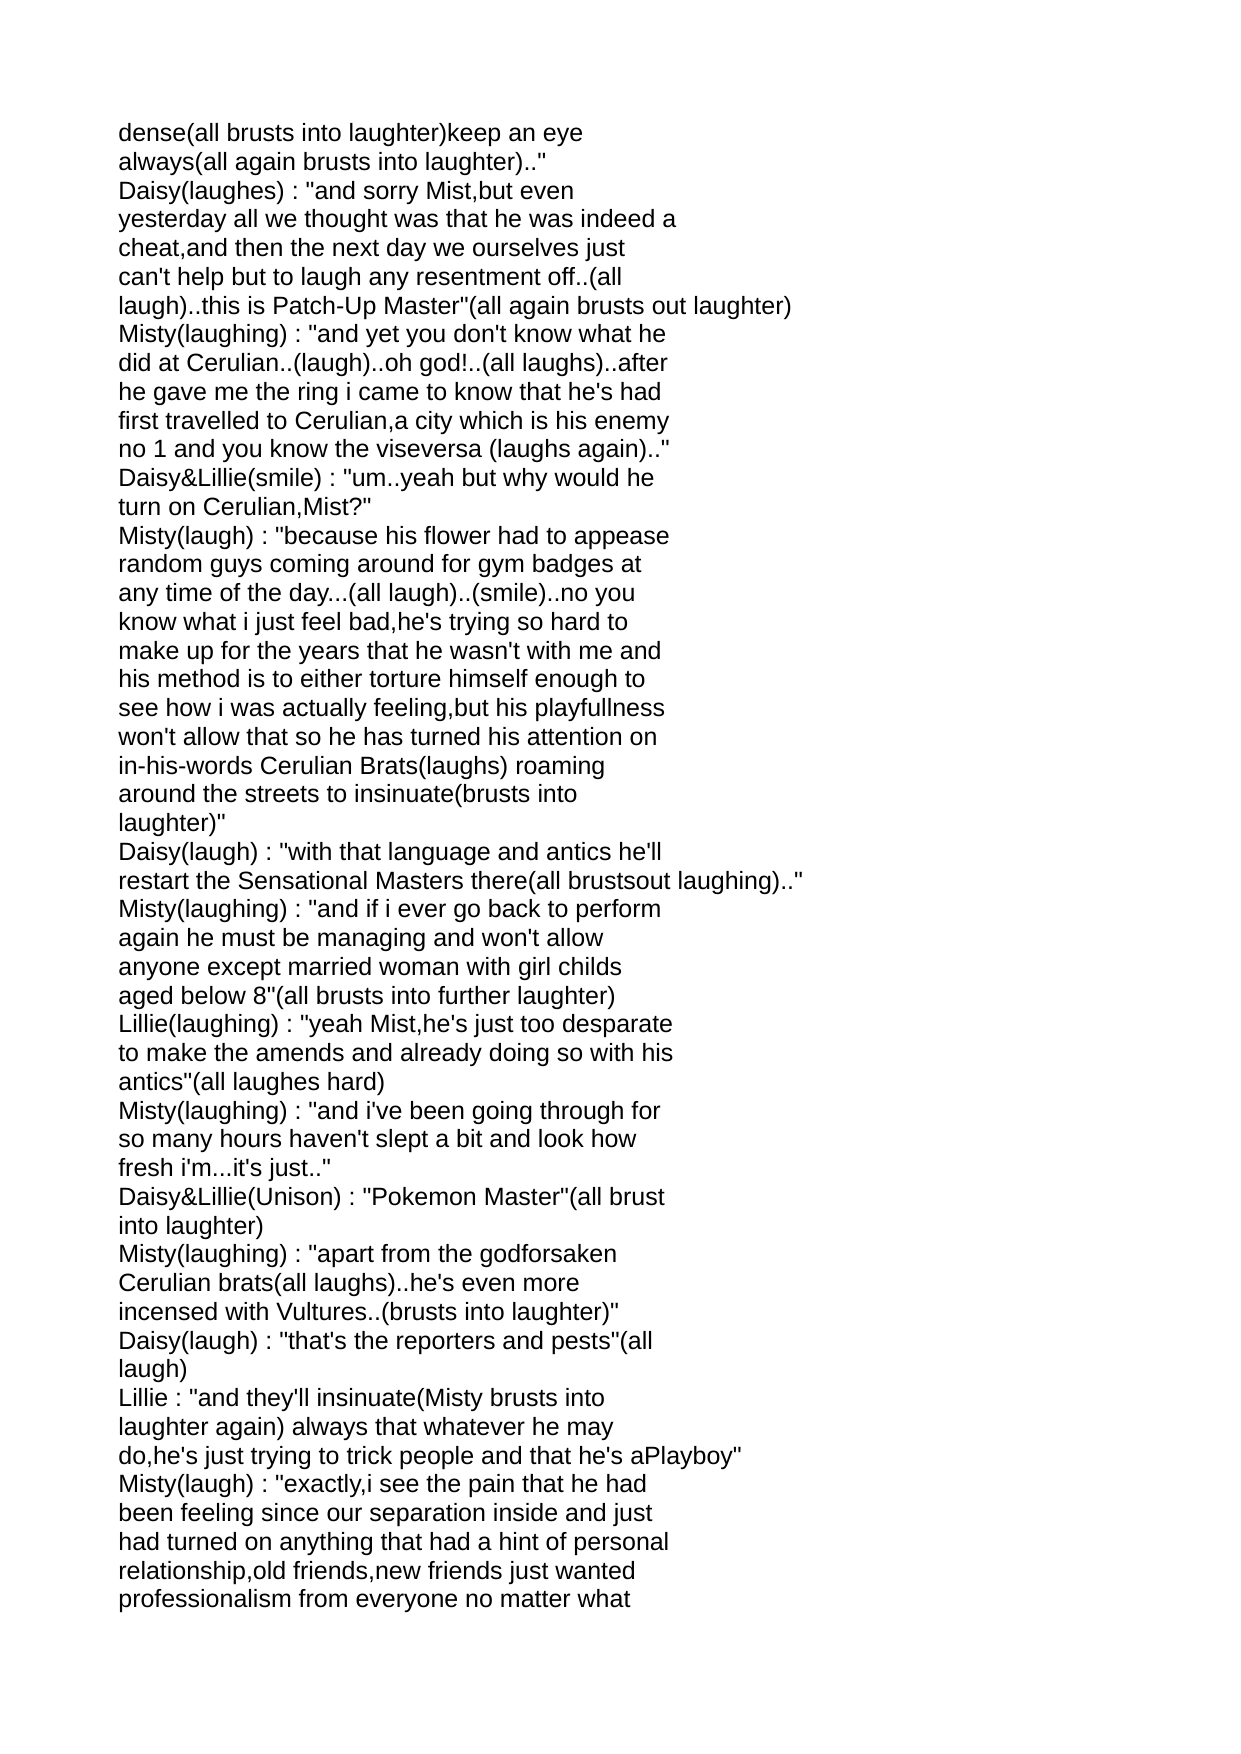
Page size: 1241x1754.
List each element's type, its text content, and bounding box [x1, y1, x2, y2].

text he gave me the ring i came to know that he's had [118, 377, 1122, 406]
text random guys coming around for gym badges at [118, 549, 1122, 578]
text make up for the years that he wasn't with me and [118, 636, 1122, 664]
text professionalism from everyone no matter what [118, 1584, 1122, 1613]
text incensed with Vultures..(brusts into laughter)" [118, 1297, 1122, 1326]
text Misty(laugh) : "exactly,i see the pain that he had [118, 1469, 1122, 1498]
text Lillie(laughing) : "yeah Mist,he's just too desparate [118, 1009, 1122, 1038]
text again he must be managing and won't allow [118, 923, 1122, 952]
text do,he's just trying to trick people and that he's aPlayboy" [118, 1441, 1122, 1469]
text fresh i'm...it's just.." [118, 1153, 1122, 1182]
text into laughter) [118, 1211, 1122, 1239]
text laugh)..this is Patch-Up Master"(all again brusts out laughter) [118, 291, 1122, 319]
text laughter)" [118, 808, 1122, 837]
text won't allow that so he has turned his attention on [118, 722, 1122, 751]
text first travelled to Cerulian,a city which is his enemy [118, 406, 1122, 434]
text his method is to either torture himself enough to [118, 664, 1122, 693]
text Daisy(laugh) : "with that language and antics he'll [118, 837, 1122, 866]
text antics"(all laughes hard) [118, 1067, 1122, 1096]
text to make the amends and already doing so with his [118, 1038, 1122, 1067]
text Misty(laughing) : "and if i ever go back to perform [118, 894, 1122, 923]
text Daisy(laugh) : "that's the reporters and pests"(all [118, 1326, 1122, 1354]
text Misty(laughing) : "apart from the godforsaken [118, 1239, 1122, 1268]
text laugh) [118, 1354, 1122, 1383]
text know what i just feel bad,he's trying so hard to [118, 607, 1122, 636]
text aged below 8"(all brusts into further laughter) [118, 981, 1122, 1009]
text restart the Sensational Masters there(all brustsout laughing).." [118, 866, 1122, 894]
text in-his-words Cerulian Brats(laughs) roaming [118, 751, 1122, 779]
text Daisy&Lillie(smile) : "um..yeah but why would he [118, 463, 1122, 492]
text Misty(laugh) : "because his flower had to appease [118, 521, 1122, 549]
text around the streets to insinuate(brusts into [118, 779, 1122, 808]
text always(all again brusts into laughter).." [118, 147, 1122, 176]
text relationship,old friends,new friends just wanted [118, 1556, 1122, 1584]
text Misty(laughing) : "and i've been going through for [118, 1096, 1122, 1124]
text no 1 and you know the viseversa (laughs again).." [118, 434, 1122, 463]
text did at Cerulian..(laugh)..oh god!..(all laughs)..after [118, 348, 1122, 377]
text Misty(laughing) : "and yet you don't know what he [118, 319, 1122, 348]
text Daisy(laughes) : "and sorry Mist,but even [118, 176, 1122, 204]
text see how i was actually feeling,but his playfullness [118, 693, 1122, 722]
text been feeling since our separation inside and just [118, 1498, 1122, 1527]
text cheat,and then the next day we ourselves just [118, 233, 1122, 262]
text had turned on anything that had a hint of personal [118, 1527, 1122, 1556]
text Cerulian brats(all laughs)..he's even more [118, 1268, 1122, 1297]
text dense(all brusts into laughter)keep an eye [118, 118, 1122, 147]
text Daisy&Lillie(Unison) : "Pokemon Master"(all brust [118, 1182, 1122, 1211]
text so many hours haven't slept a bit and look how [118, 1124, 1122, 1153]
text anyone except married woman with girl childs [118, 952, 1122, 981]
text can't help but to laugh any resentment off..(all [118, 262, 1122, 291]
text yesterday all we thought was that he was indeed a [118, 204, 1122, 233]
text laughter again) always that whatever he may [118, 1412, 1122, 1441]
text any time of the day...(all laugh)..(smile)..no you [118, 578, 1122, 607]
text turn on Cerulian,Mist?" [118, 492, 1122, 521]
text Lillie : "and they'll insinuate(Misty brusts into [118, 1383, 1122, 1412]
